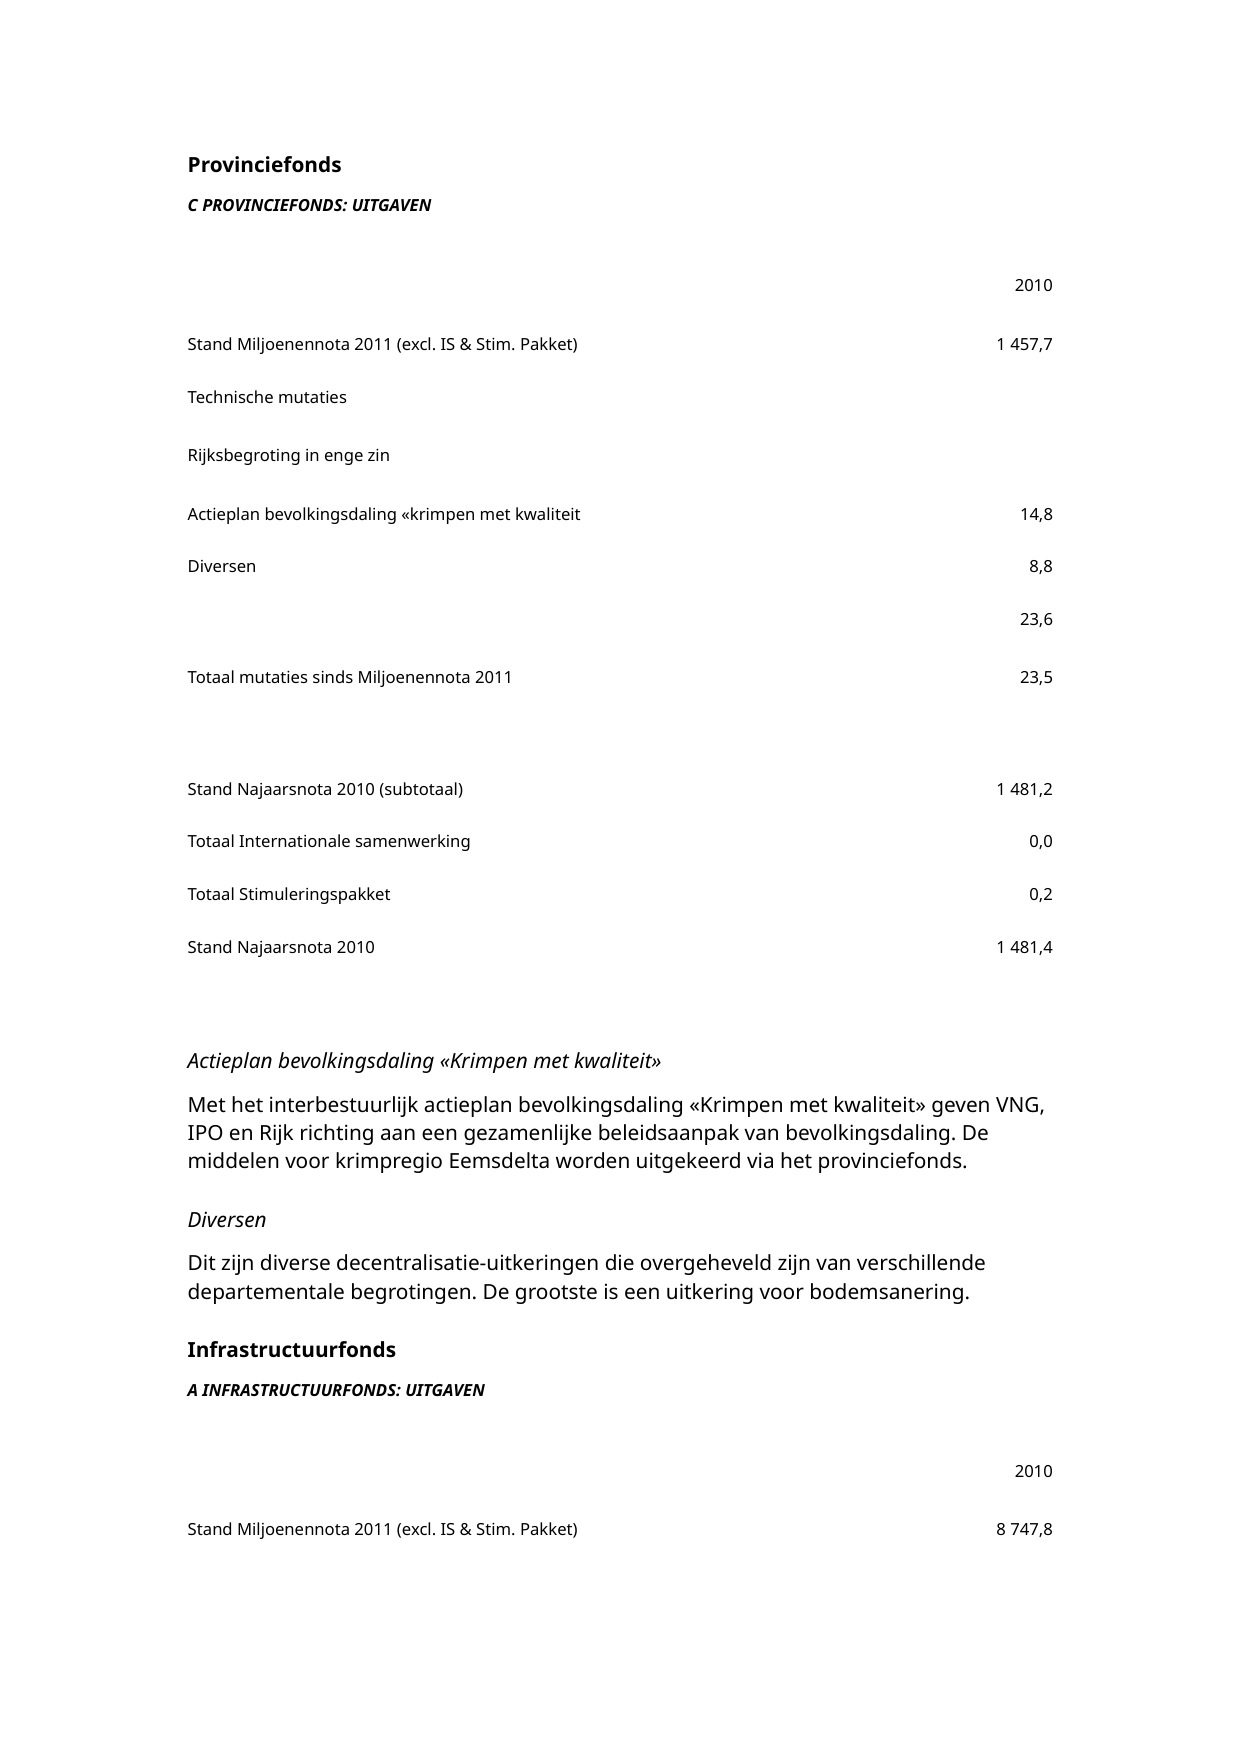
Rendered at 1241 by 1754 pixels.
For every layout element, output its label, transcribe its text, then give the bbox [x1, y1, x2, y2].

table_cell [188, 608, 879, 666]
table_header 2010 [880, 274, 1053, 332]
table_cell Technische mutaties [188, 385, 879, 444]
text Actieplan bevolkingsdaling «Krimpen met kwaliteit» [187, 1046, 1053, 1075]
table_cell [188, 719, 879, 777]
table_cell Totaal Stimuleringspakket [188, 883, 879, 935]
table_cell 0,2 [880, 883, 1053, 935]
table_cell Stand Najaarsnota 2010 [188, 935, 879, 988]
table_cell [880, 385, 1053, 444]
text Met het interbestuurlijk actieplan bevolkingsdaling «Krimpen met kwaliteit» geven VNG, IPO en Rijk richting aan een gezamenlijke beleidsaanpak van bevolkingsdaling. De middelen voor krimpregio Eemsdelta worden uitgekeerd via het provinciefonds. [187, 1090, 1053, 1175]
table_cell 0,0 [880, 830, 1053, 882]
table_cell [880, 719, 1053, 777]
table_cell 14,8 [880, 502, 1053, 555]
text Infrastructuurfonds [187, 1335, 1053, 1364]
table_cell Rijksbegroting in enge zin [188, 444, 879, 502]
table_cell 1 481,2 [880, 777, 1053, 830]
table_header [188, 1460, 879, 1518]
table_cell Totaal mutaties sinds Miljoenennota 2011 [188, 666, 879, 719]
table_cell Stand Miljoenennota 2011 (excl. IS & Stim. Pakket) [188, 333, 879, 385]
table_cell 8,8 [880, 555, 1053, 607]
table_cell 23,6 [880, 608, 1053, 666]
table_cell 23,5 [880, 666, 1053, 719]
table_cell Totaal Internationale samenwerking [188, 830, 879, 882]
text A INFRASTRUCTUURFONDS: UITGAVEN [187, 1379, 1053, 1402]
text C PROVINCIEFONDS: UITGAVEN [187, 193, 1053, 216]
table_cell 1 457,7 [880, 333, 1053, 385]
table_cell 1 481,4 [880, 935, 1053, 988]
table_cell Stand Miljoenennota 2011 (excl. IS & Stim. Pakket) [188, 1518, 879, 1571]
text Provinciefonds [187, 150, 1053, 178]
table_cell Stand Najaarsnota 2010 (subtotaal) [188, 777, 879, 830]
table_header [188, 274, 879, 332]
table_cell 8 747,8 [880, 1518, 1053, 1571]
text Diversen [187, 1205, 1053, 1233]
text Dit zijn diverse decentralisatie-uitkeringen die overgeheveld zijn van verschillende departementale begrotingen. De grootste is een uitkering voor bodemsanering. [187, 1248, 1053, 1305]
table_cell [880, 444, 1053, 502]
table_cell Actieplan bevolkingsdaling «krimpen met kwaliteit [188, 502, 879, 555]
table_header 2010 [880, 1460, 1053, 1518]
table_cell Diversen [188, 555, 879, 607]
